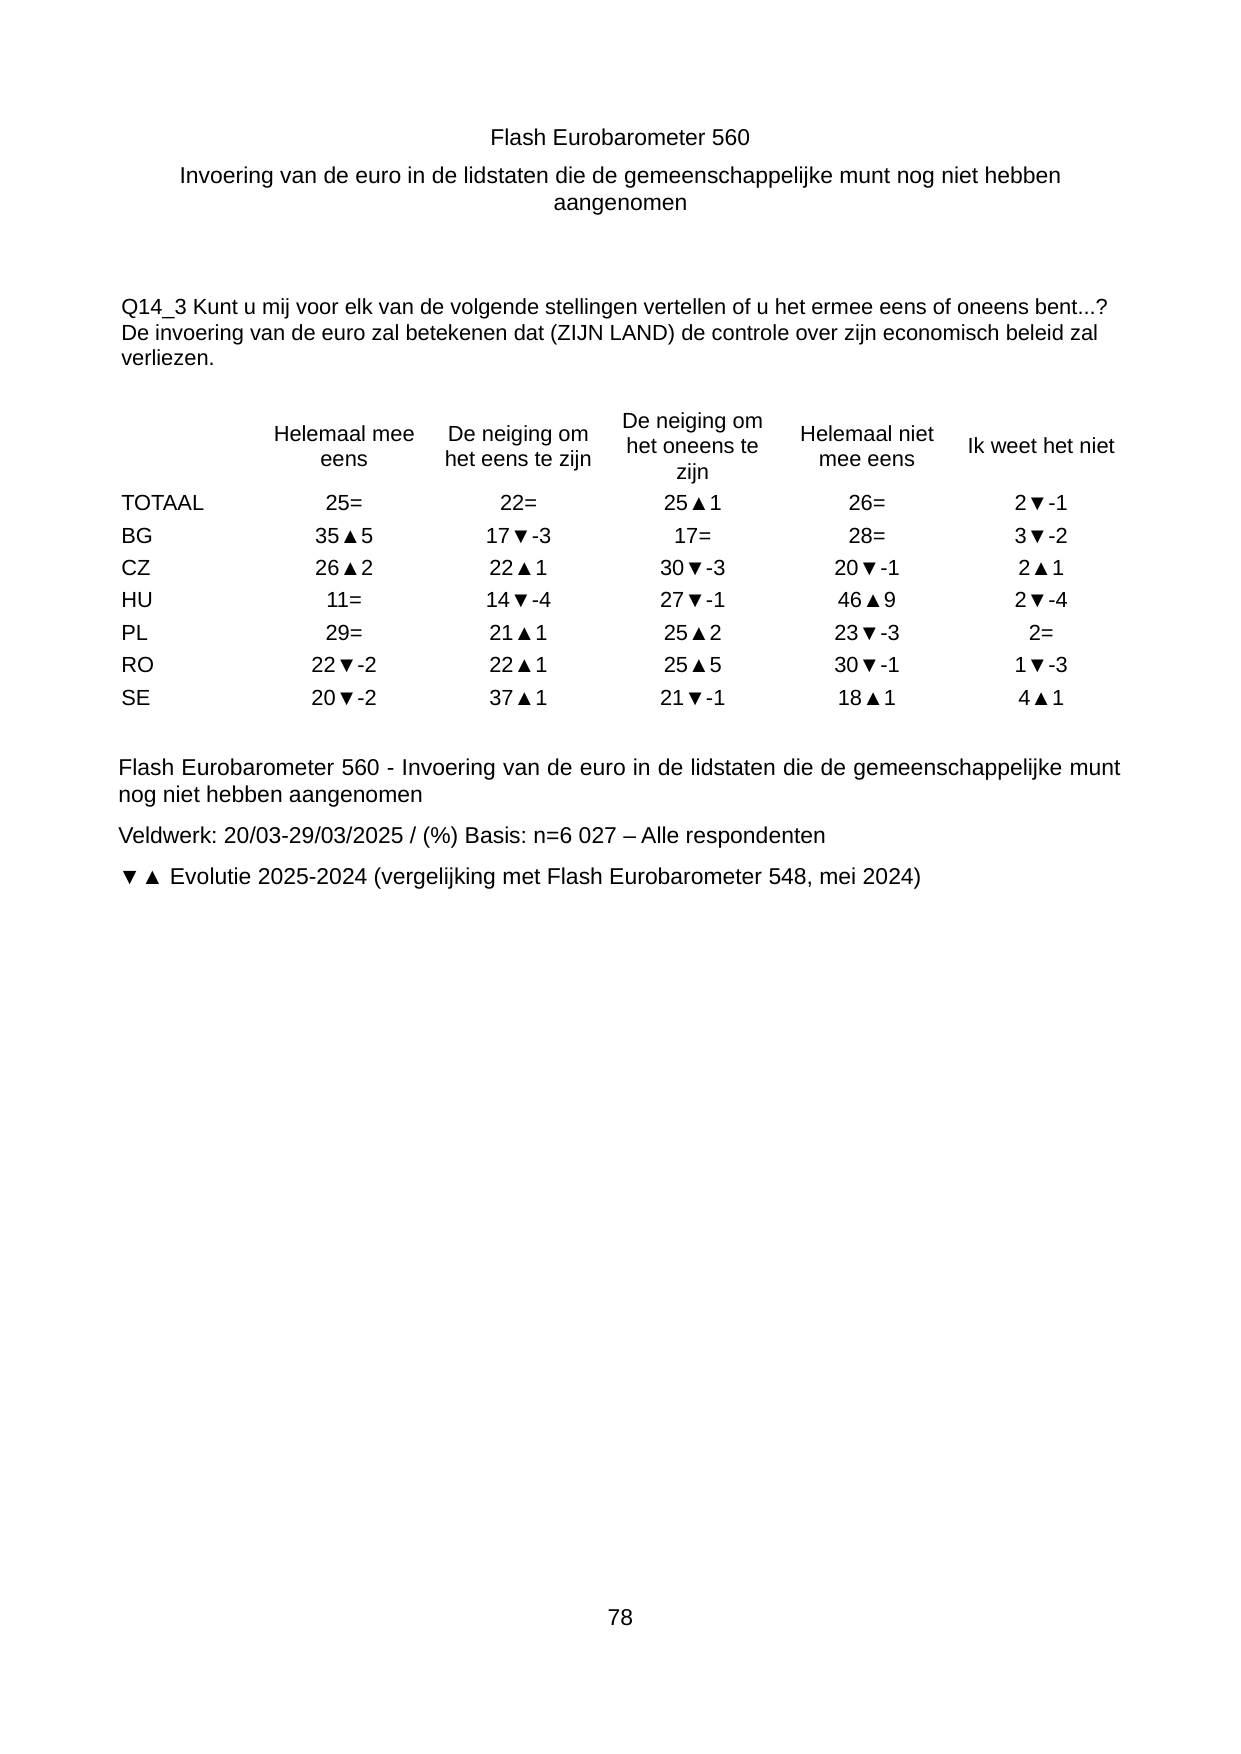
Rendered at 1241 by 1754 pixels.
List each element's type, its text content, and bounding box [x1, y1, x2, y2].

table_cell Helemaal niet mee eens [780, 405, 954, 487]
table_cell De neiging om het eens te zijn [431, 405, 605, 487]
text Veldwerk: 20/03-29/03/2025 / (%) Basis: n=6 027 – Alle respondenten [118, 822, 1122, 848]
table_header Q14_3 Kunt u mij voor elk van de volgende stellingen vertellen of u het ermee eens of oneens bent...? De invoering van de euro zal betekenen dat (ZIJN LAND) de controle over zijn economisch beleid zal verliezen. [118, 291, 1128, 373]
table_cell 23▼-3 [780, 616, 954, 649]
table_cell 22▲1 [431, 551, 605, 584]
table_cell 21▲1 [431, 616, 605, 649]
table_cell 20▼-1 [780, 551, 954, 584]
table_cell 30▼-3 [605, 551, 779, 584]
table_cell 21▼-1 [605, 681, 779, 713]
table_cell 35▲5 [257, 519, 431, 551]
table_cell 26= [780, 487, 954, 519]
table_cell 3▼-2 [954, 519, 1128, 551]
table_cell 29= [257, 616, 431, 649]
table_cell [431, 373, 605, 405]
table_cell [954, 373, 1128, 405]
text Flash Eurobarometer 560 - Invoering van de euro in de lidstaten die de gemeenschappelijke munt nog niet hebben aangenomen [118, 754, 1122, 807]
table_cell BG [118, 519, 257, 551]
table_cell 28= [780, 519, 954, 551]
table_cell 37▲1 [431, 681, 605, 713]
table_cell HU [118, 584, 257, 616]
table_cell 25▲2 [605, 616, 779, 649]
table_cell SE [118, 681, 257, 713]
table_cell [605, 373, 779, 405]
table_cell 25▲5 [605, 649, 779, 681]
table_cell 22= [431, 487, 605, 519]
table_cell 46▲9 [780, 584, 954, 616]
table_cell TOTAAL [118, 487, 257, 519]
table_cell [118, 405, 257, 487]
table_cell 20▼-2 [257, 681, 431, 713]
table_cell 30▼-1 [780, 649, 954, 681]
table_cell 27▼-1 [605, 584, 779, 616]
table_cell 17▼-3 [431, 519, 605, 551]
table_cell 25▲1 [605, 487, 779, 519]
table_cell [257, 373, 431, 405]
table_cell [780, 373, 954, 405]
table_cell 25= [257, 487, 431, 519]
table_cell 17= [605, 519, 779, 551]
table_cell 4▲1 [954, 681, 1128, 713]
table_cell 2▼-1 [954, 487, 1128, 519]
table_cell CZ [118, 551, 257, 584]
text ▼▲ Evolutie 2025-2024 (vergelijking met Flash Eurobarometer 548, mei 2024) [118, 863, 1122, 889]
table_cell 22▲1 [431, 649, 605, 681]
table_cell [118, 373, 257, 405]
table_cell 14▼-4 [431, 584, 605, 616]
table_cell 2= [954, 616, 1128, 649]
table_cell Helemaal mee eens [257, 405, 431, 487]
table_cell 11= [257, 584, 431, 616]
table_cell 18▲1 [780, 681, 954, 713]
table_cell RO [118, 649, 257, 681]
table_cell 26▲2 [257, 551, 431, 584]
table_cell Ik weet het niet [954, 405, 1128, 487]
table_cell 2▼-4 [954, 584, 1128, 616]
table_cell 2▲1 [954, 551, 1128, 584]
table_cell 1▼-3 [954, 649, 1128, 681]
table_cell 22▼-2 [257, 649, 431, 681]
table_cell De neiging om het oneens te zijn [605, 405, 779, 487]
table_cell PL [118, 616, 257, 649]
